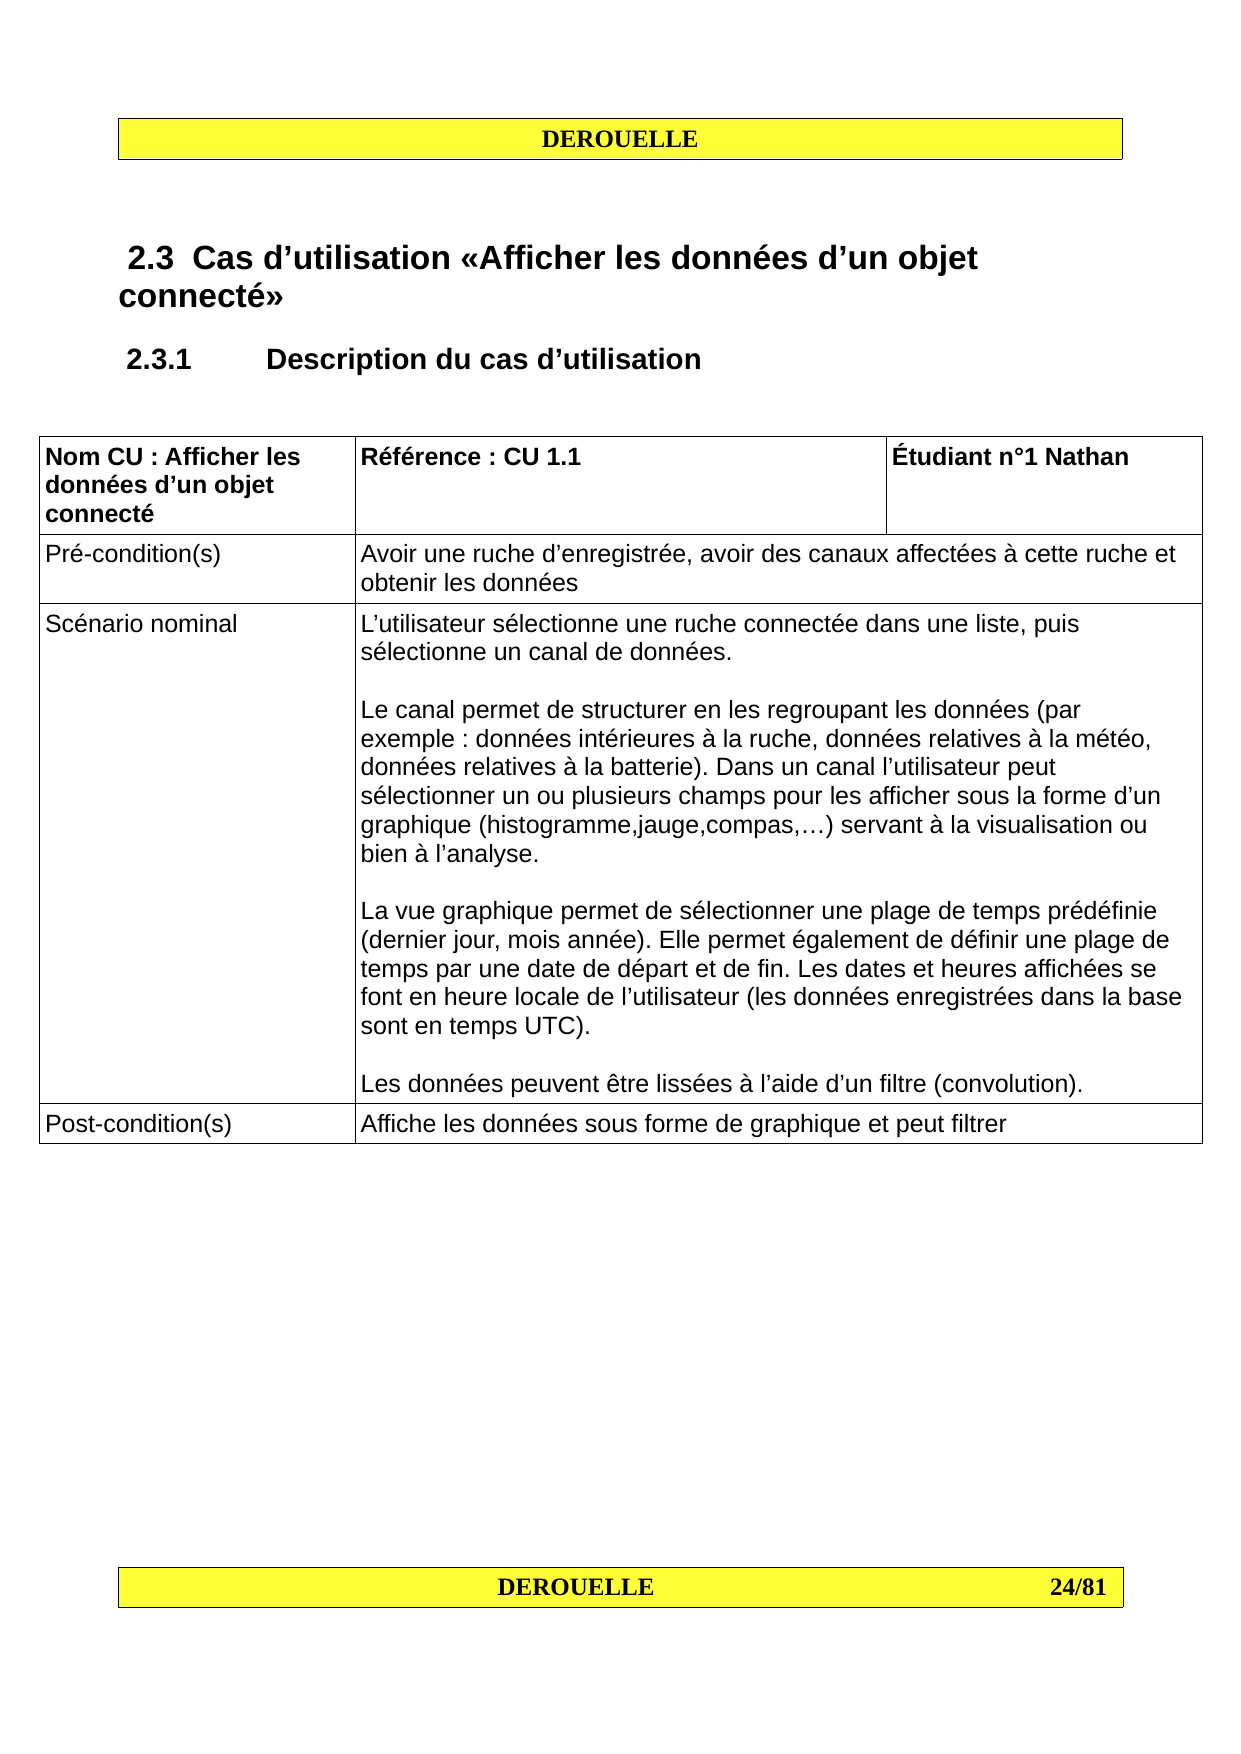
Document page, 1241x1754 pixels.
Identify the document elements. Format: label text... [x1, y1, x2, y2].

table_header Étudiant n°1 Nathan [887, 437, 1202, 534]
subtitle Description du cas d’utilisation [118, 342, 1122, 376]
subtitle Cas d’utilisation «Afficher les données d’un objet connecté» [118, 238, 1122, 315]
table_cell L’utilisateur sélectionne une ruche connectée dans une liste, puis sélectionne un canal de données. Le canal permet de structurer en les regroupant les données (par exemple : données intérieures à la ruche, données relatives à la météo, données relatives à la batterie). Dans un canal l’utilisateur peut sélectionner un ou plusieurs champs pour les afficher sous la forme d’un graphique (histogramme,jauge,compas,…) servant à la visualisation ou bien à l’analyse. La vue graphique permet de sélectionner une plage de temps prédéfinie (dernier jour, mois année). Elle permet également de définir une plage de temps par une date de départ et de fin. Les dates et heures affichées se font en heure locale de l’utilisateur (les données enregistrées dans la base sont en temps UTC). Les données peuvent être lissées à l’aide d’un filtre (convolution). [356, 604, 1202, 1103]
table_header Référence : CU 1.1 [356, 437, 886, 534]
table_cell Scénario nominal [40, 604, 355, 1103]
table_cell Pré-condition(s) [40, 535, 355, 603]
table_cell Affiche les données sous forme de graphique et peut filtrer [356, 1104, 1202, 1143]
table_cell Avoir une ruche d’enregistrée, avoir des canaux affectées à cette ruche et obtenir les données [356, 535, 1202, 603]
table_header Nom CU : Afficher les données d’un objet connecté [40, 437, 355, 534]
table_cell Post-condition(s) [40, 1104, 355, 1143]
